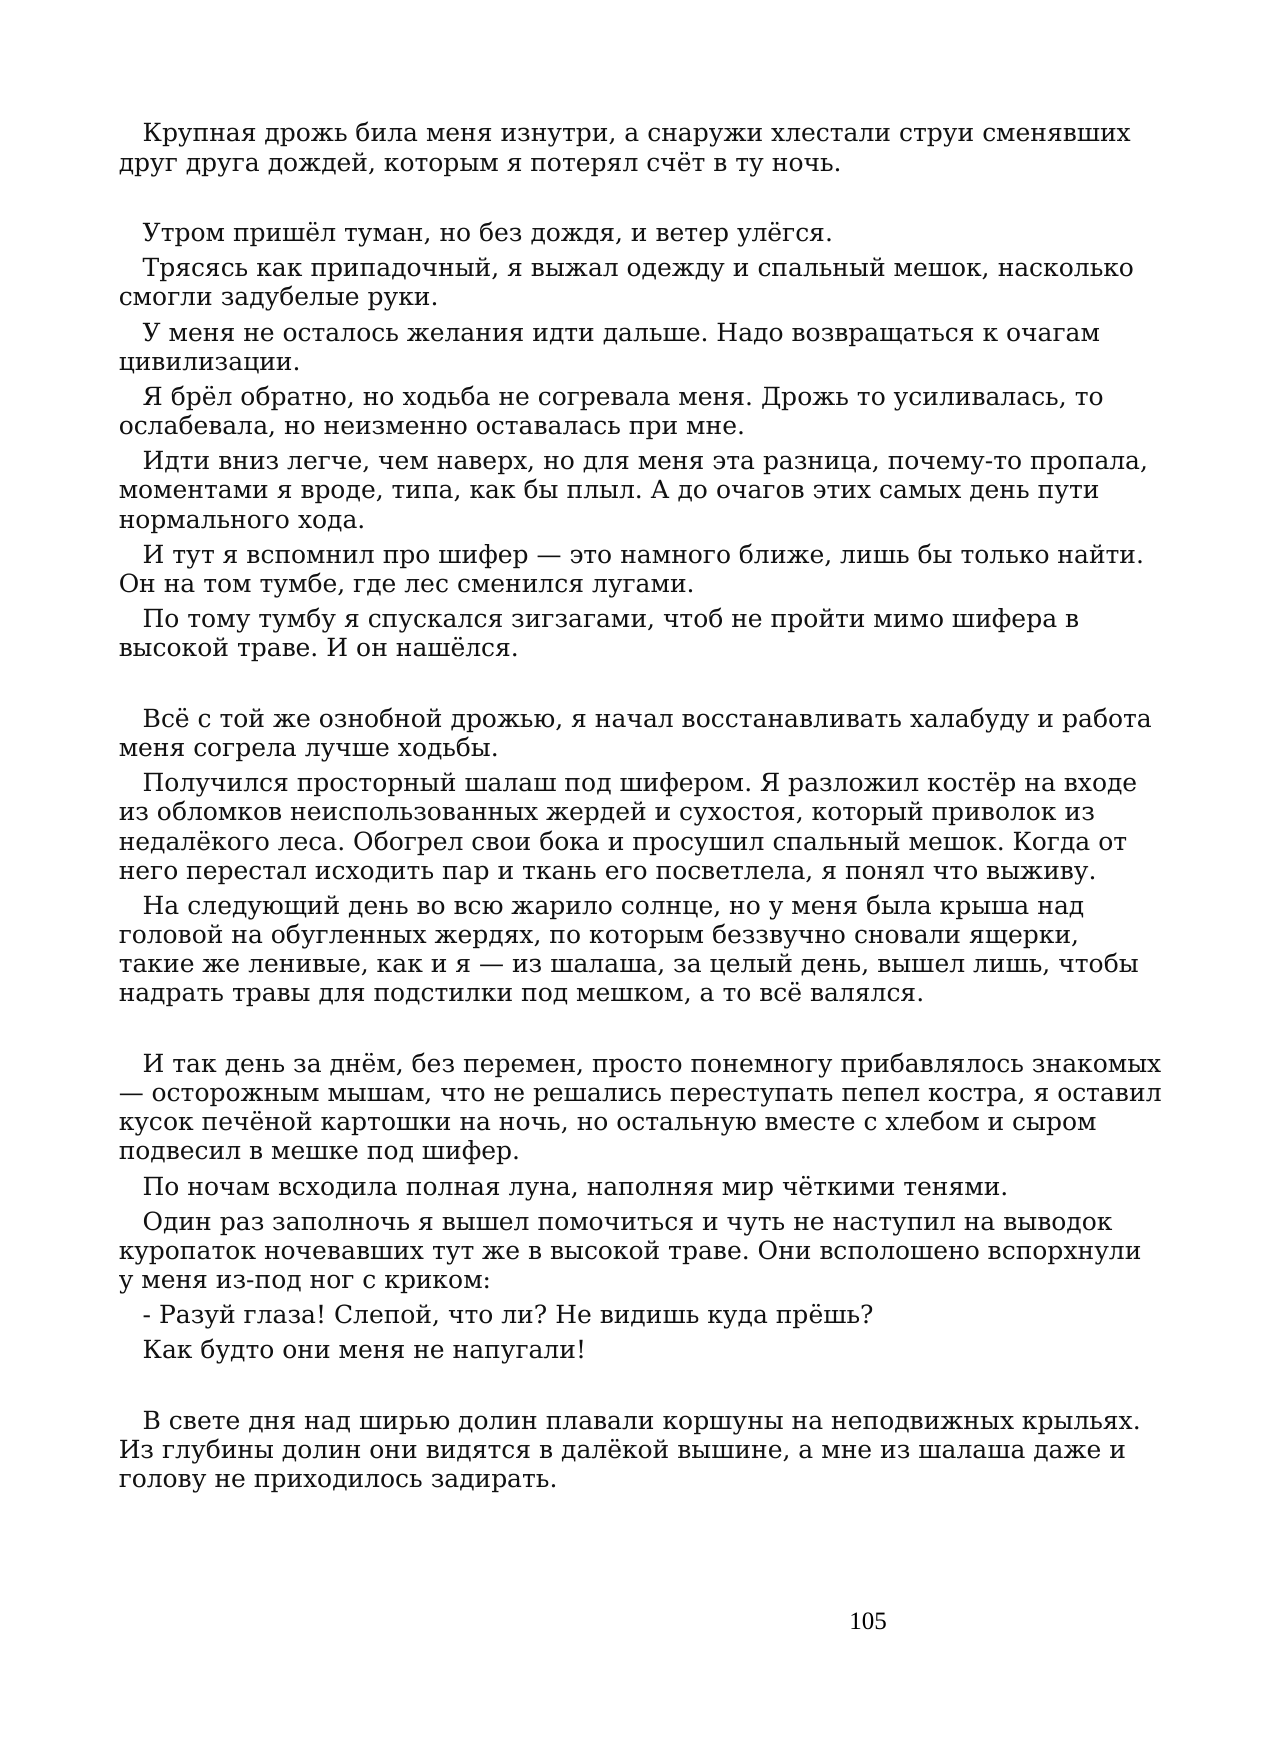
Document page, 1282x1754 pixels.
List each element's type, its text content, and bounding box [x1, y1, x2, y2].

text Получился просторный шалаш под шифером. Я разложил костёр на входе из обломков неиспользованных жердей и сухостоя, который приволок из недалёкого леса. Обогрел свои бока и просушил спальный мешок. Когда от него перестал исходить пар и ткань его посветлела, я понял что выживу. [118, 768, 1162, 885]
text Один раз заполночь я вышел помочиться и чуть не наступил на выводок куропаток ночевавших тут же в высокой траве. Они всполошено вспорхнули у меня из-под ног с криком: [118, 1207, 1162, 1294]
text И так день за днём, без перемен, просто понемногу прибавлялось знакомых — осторожным мышам, что не решались переступать пепел костра, я оставил кусок печёной картошки на ночь, но остальную вместе с хлебом и сыром подвесил в мешке под шифер. [118, 1049, 1162, 1166]
text По тому тумбу я спускался зигзагами, чтоб не пройти мимо шифера в высокой траве. И он нашёлся. [118, 604, 1162, 663]
text Крупная дрожь била меня изнутри, а снаружи хлестали струи сменявших друг друга дождей, которым я потерял счёт в ту ночь. [118, 118, 1162, 177]
text И тут я вспомнил про шифер — это намного ближе, лишь бы только найти. Он на том тумбе, где лес сменился лугами. [118, 540, 1162, 598]
text Утром пришёл туман, но без дождя, и ветер улёгся. [118, 218, 1162, 247]
text Идти вниз легче, чем наверх, но для меня эта разница, почему-то пропала, моментами я вроде, типа, как бы плыл. А до очагов этих самых день пути нормального хода. [118, 446, 1162, 534]
text Всё с той же ознобной дрожью, я начал восстанавливать халабуду и работа меня согрела лучше ходьбы. [118, 704, 1162, 762]
text Трясясь как припадочный, я выжал одежду и спальный мешок, насколько смогли задубелые руки. [118, 253, 1162, 312]
text В свете дня над ширью долин плавали коршуны на неподвижных крыльях. Из глубины долин они видятся в далёкой вышине, а мне из шалаша даже и голову не приходилось задирать. [118, 1406, 1162, 1493]
text По ночам всходила полная луна, наполняя мир чёткими тенями. [118, 1172, 1162, 1201]
text На следующий день во всю жарило солнце, но у меня была крыша над головой на обугленных жердях, по которым беззвучно сновали ящерки, такие же ленивые, как и я — из шалаша, за целый день, вышел лишь, чтобы надрать травы для подстилки под мешком, а то всё валялся. [118, 891, 1162, 1008]
text У меня не осталось желания идти дальше. Надо возвращаться к очагам цивилизации. [118, 318, 1162, 376]
text - Разуй глаза! Слепой, что ли? Не видишь куда прёшь? [118, 1300, 1162, 1329]
text Я брёл обратно, но ходьба не согревала меня. Дрожь то усиливалась, то ослабевала, но неизменно оставалась при мне. [118, 382, 1162, 440]
text Как будто они меня не напугали! [118, 1336, 1162, 1365]
